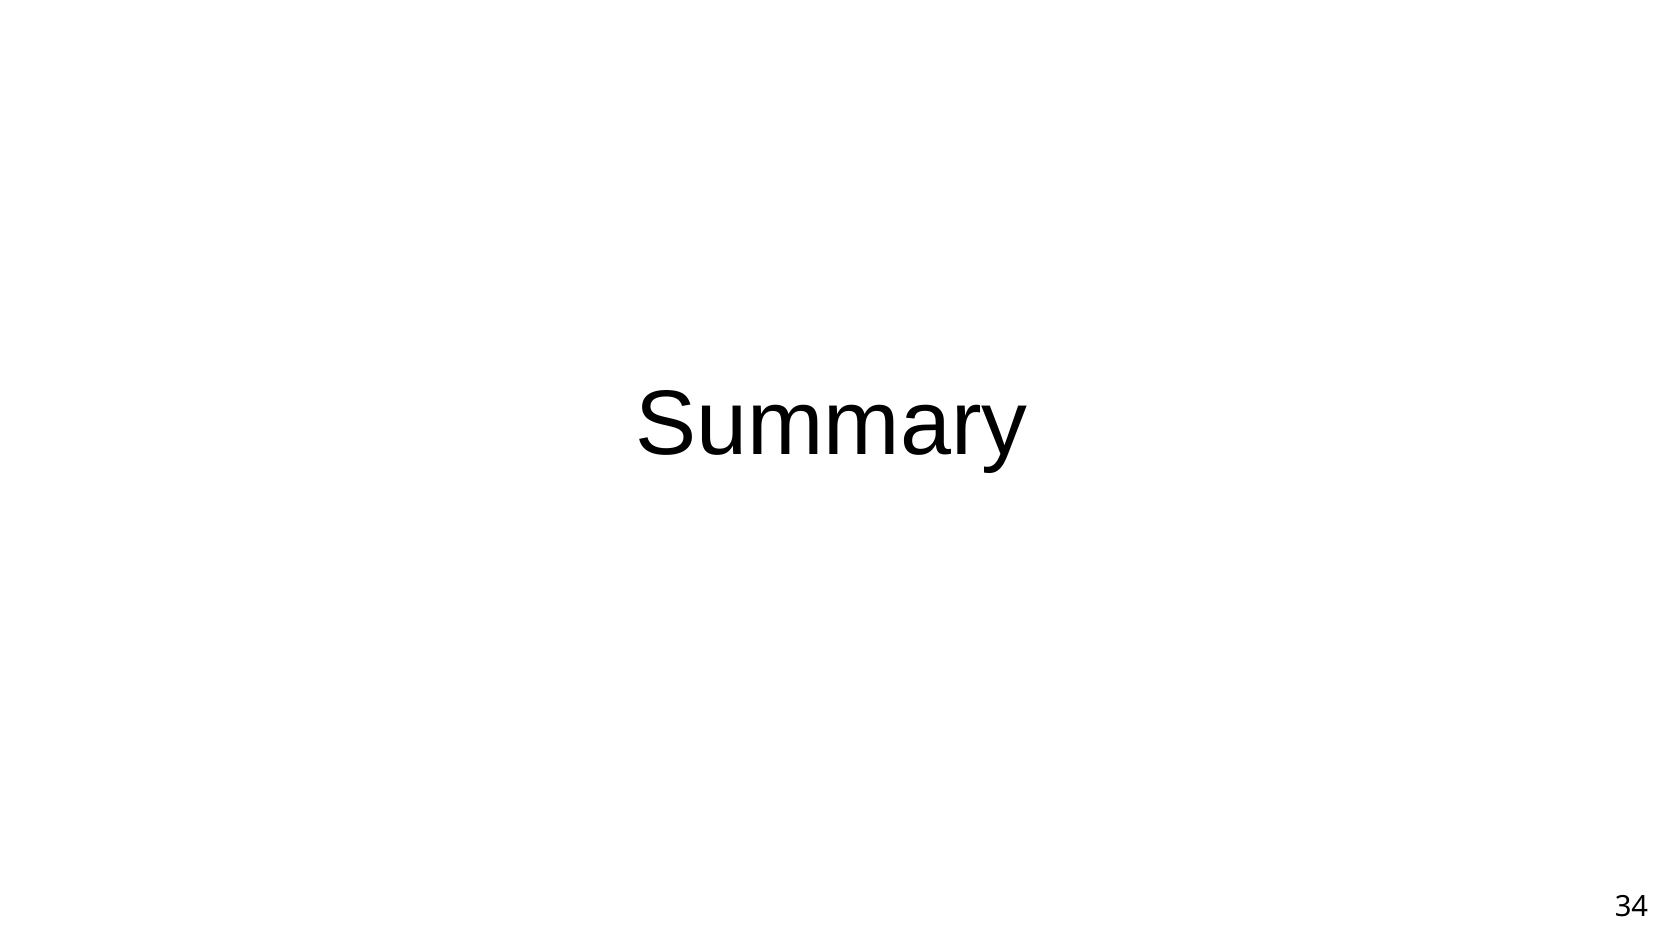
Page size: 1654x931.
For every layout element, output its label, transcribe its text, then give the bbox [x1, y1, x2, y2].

title Summary [87, 345, 1576, 501]
